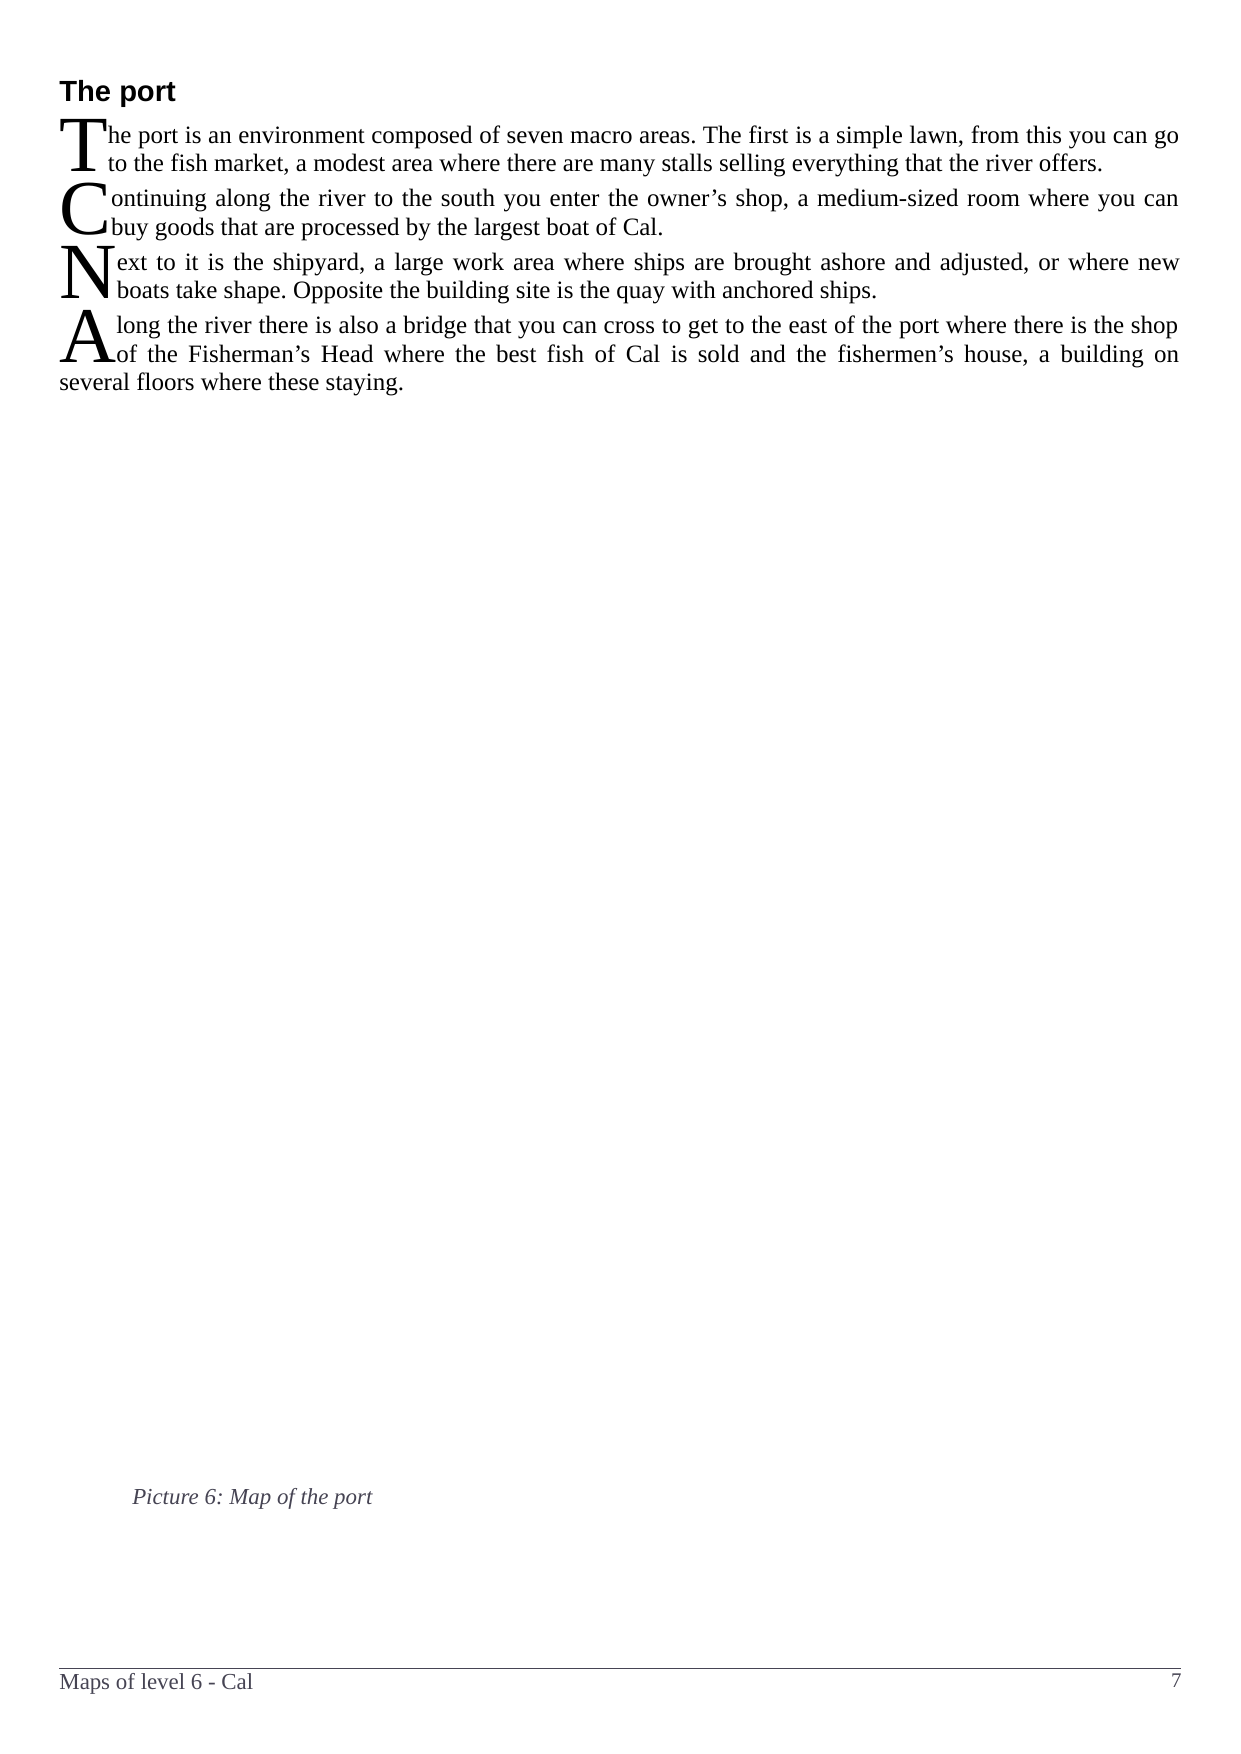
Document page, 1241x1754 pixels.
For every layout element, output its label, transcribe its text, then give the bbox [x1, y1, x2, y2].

text Picture 6: Map of the port [132, 415, 1108, 1509]
text Next to it is the shipyard, a large work area where ships are brought ashore and adjusted, or where new boats take shape. Opposite the building site is the quay with anchored ships. [59, 247, 1181, 304]
text Along the river there is also a bridge that you can cross to get to the east of the port where there is the shop of the Fisherman’s Head where the best fish of Cal is sold and the fishermen’s house, a building on several floors where these staying. [59, 310, 1181, 396]
subtitle The port [59, 74, 1181, 107]
text The port is an environment composed of seven macro areas. The first is a simple lawn, from this you can go to the fish market, a modest area where there are many stalls selling everything that the river offers. [59, 120, 1181, 177]
text Continuing along the river to the south you enter the owner’s shop, a medium-sized room where you can buy goods that are processed by the largest boat of Cal. [59, 183, 1181, 241]
